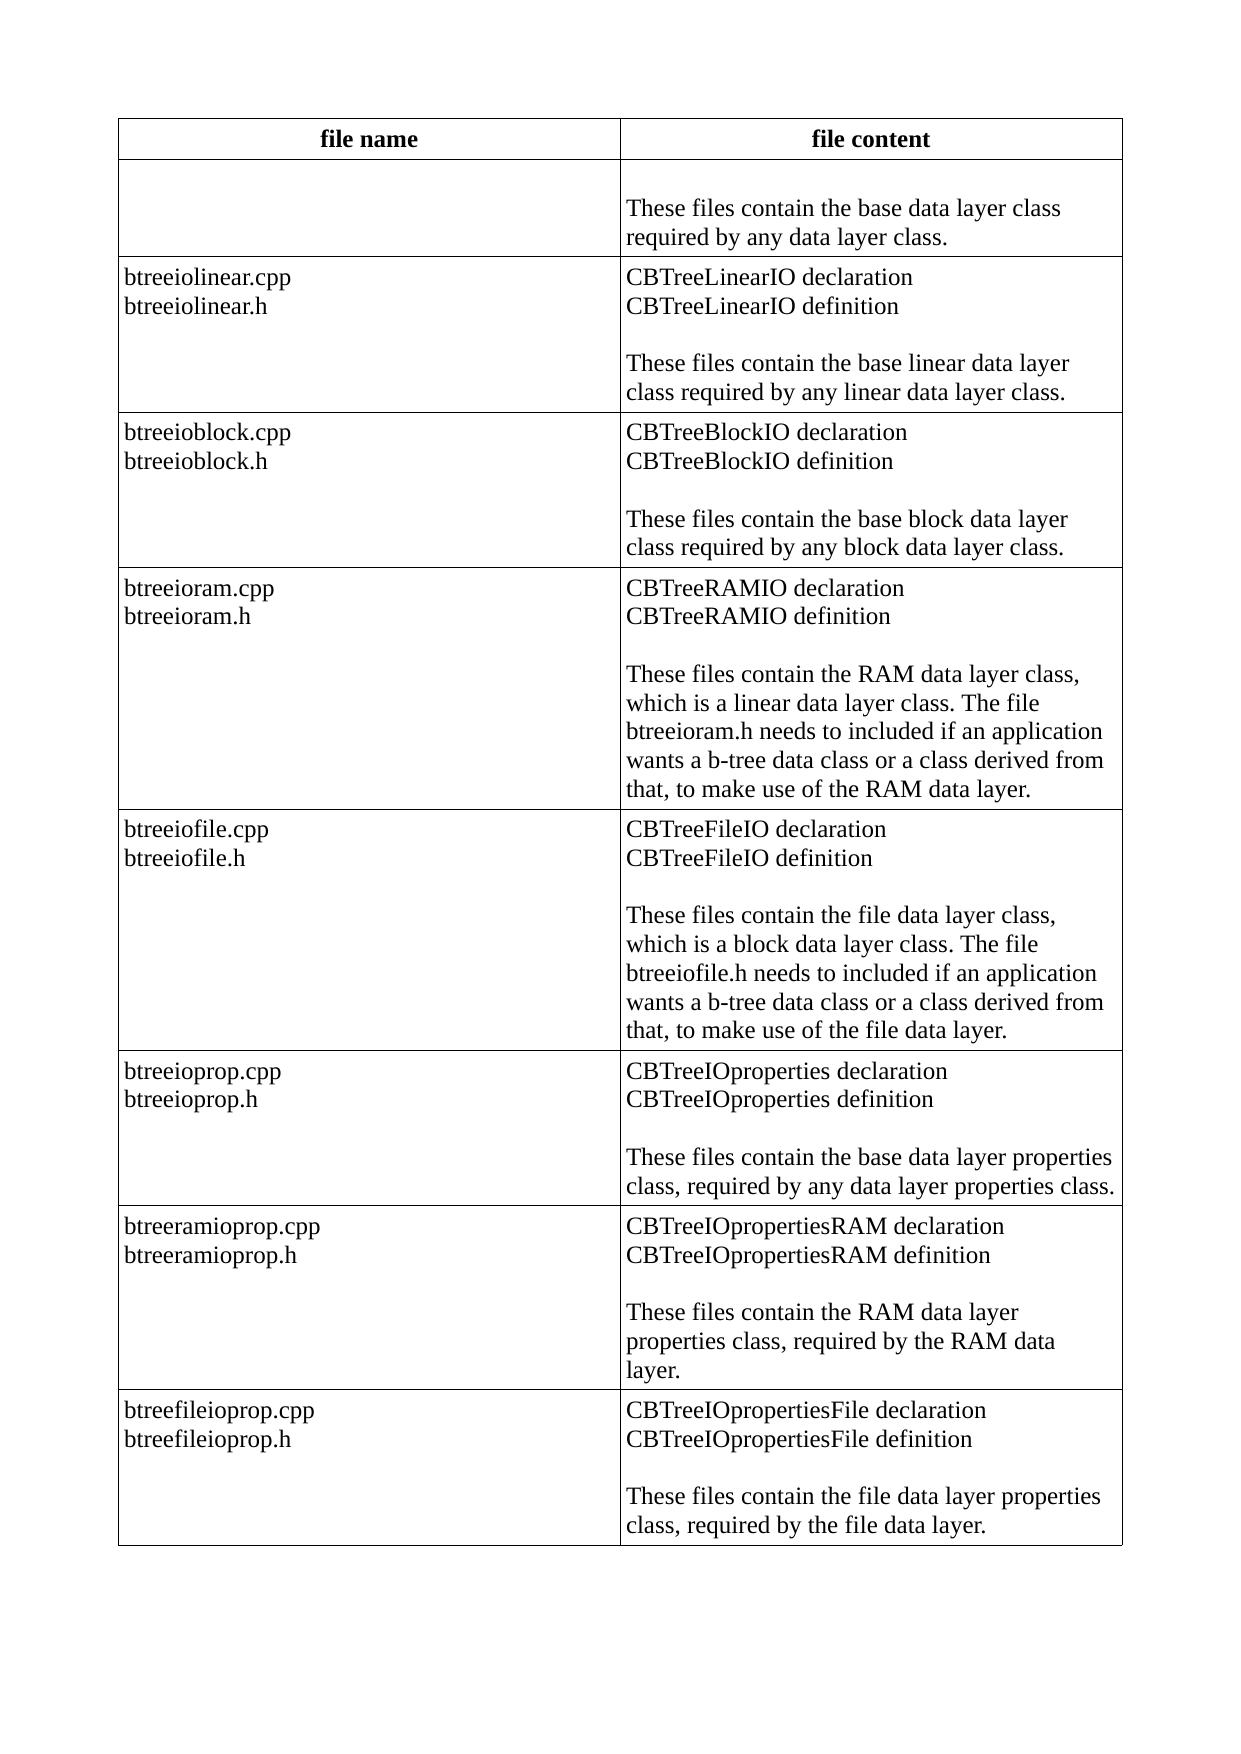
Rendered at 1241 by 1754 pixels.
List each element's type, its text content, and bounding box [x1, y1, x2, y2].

table_cell btreeramioprop.cpp btreeramioprop.h [119, 1206, 620, 1389]
table_cell btreeioprop.cpp btreeioprop.h [119, 1051, 620, 1205]
table_cell CBTreeBlockIO declaration CBTreeBlockIO definition These files contain the base block data layer class required by any block data layer class. [621, 413, 1122, 567]
table_cell btreeiofile.cpp btreeiofile.h [119, 810, 620, 1050]
table_cell CBTreeFileIO declaration CBTreeFileIO definition These files contain the file data layer class, which is a block data layer class. The file btreeiofile.h needs to included if an application wants a b-tree data class or a class derived from that, to make use of the file data layer. [621, 810, 1122, 1050]
table_cell [119, 160, 620, 256]
table_cell btreeiolinear.cpp btreeiolinear.h [119, 257, 620, 412]
table_cell These files contain the base data layer class required by any data layer class. [621, 160, 1122, 256]
table_cell CBTreeRAMIO declaration CBTreeRAMIO definition These files contain the RAM data layer class, which is a linear data layer class. The file btreeioram.h needs to included if an application wants a b-tree data class or a class derived from that, to make use of the RAM data layer. [621, 568, 1122, 808]
table_header file name [119, 119, 620, 158]
table_cell btreefileioprop.cpp btreefileioprop.h [119, 1390, 620, 1545]
table_cell btreeioram.cpp btreeioram.h [119, 568, 620, 808]
table_cell btreeioblock.cpp btreeioblock.h [119, 413, 620, 567]
table_cell CBTreeIOpropertiesFile declaration CBTreeIOpropertiesFile definition These files contain the file data layer properties class, required by the file data layer. [621, 1390, 1122, 1545]
table_cell CBTreeLinearIO declaration CBTreeLinearIO definition These files contain the base linear data layer class required by any linear data layer class. [621, 257, 1122, 412]
table_cell CBTreeIOpropertiesRAM declaration CBTreeIOpropertiesRAM definition These files contain the RAM data layer properties class, required by the RAM data layer. [621, 1206, 1122, 1389]
table_header file content [621, 119, 1122, 158]
table_cell CBTreeIOproperties declaration CBTreeIOproperties definition These files contain the base data layer properties class, required by any data layer properties class. [621, 1051, 1122, 1205]
